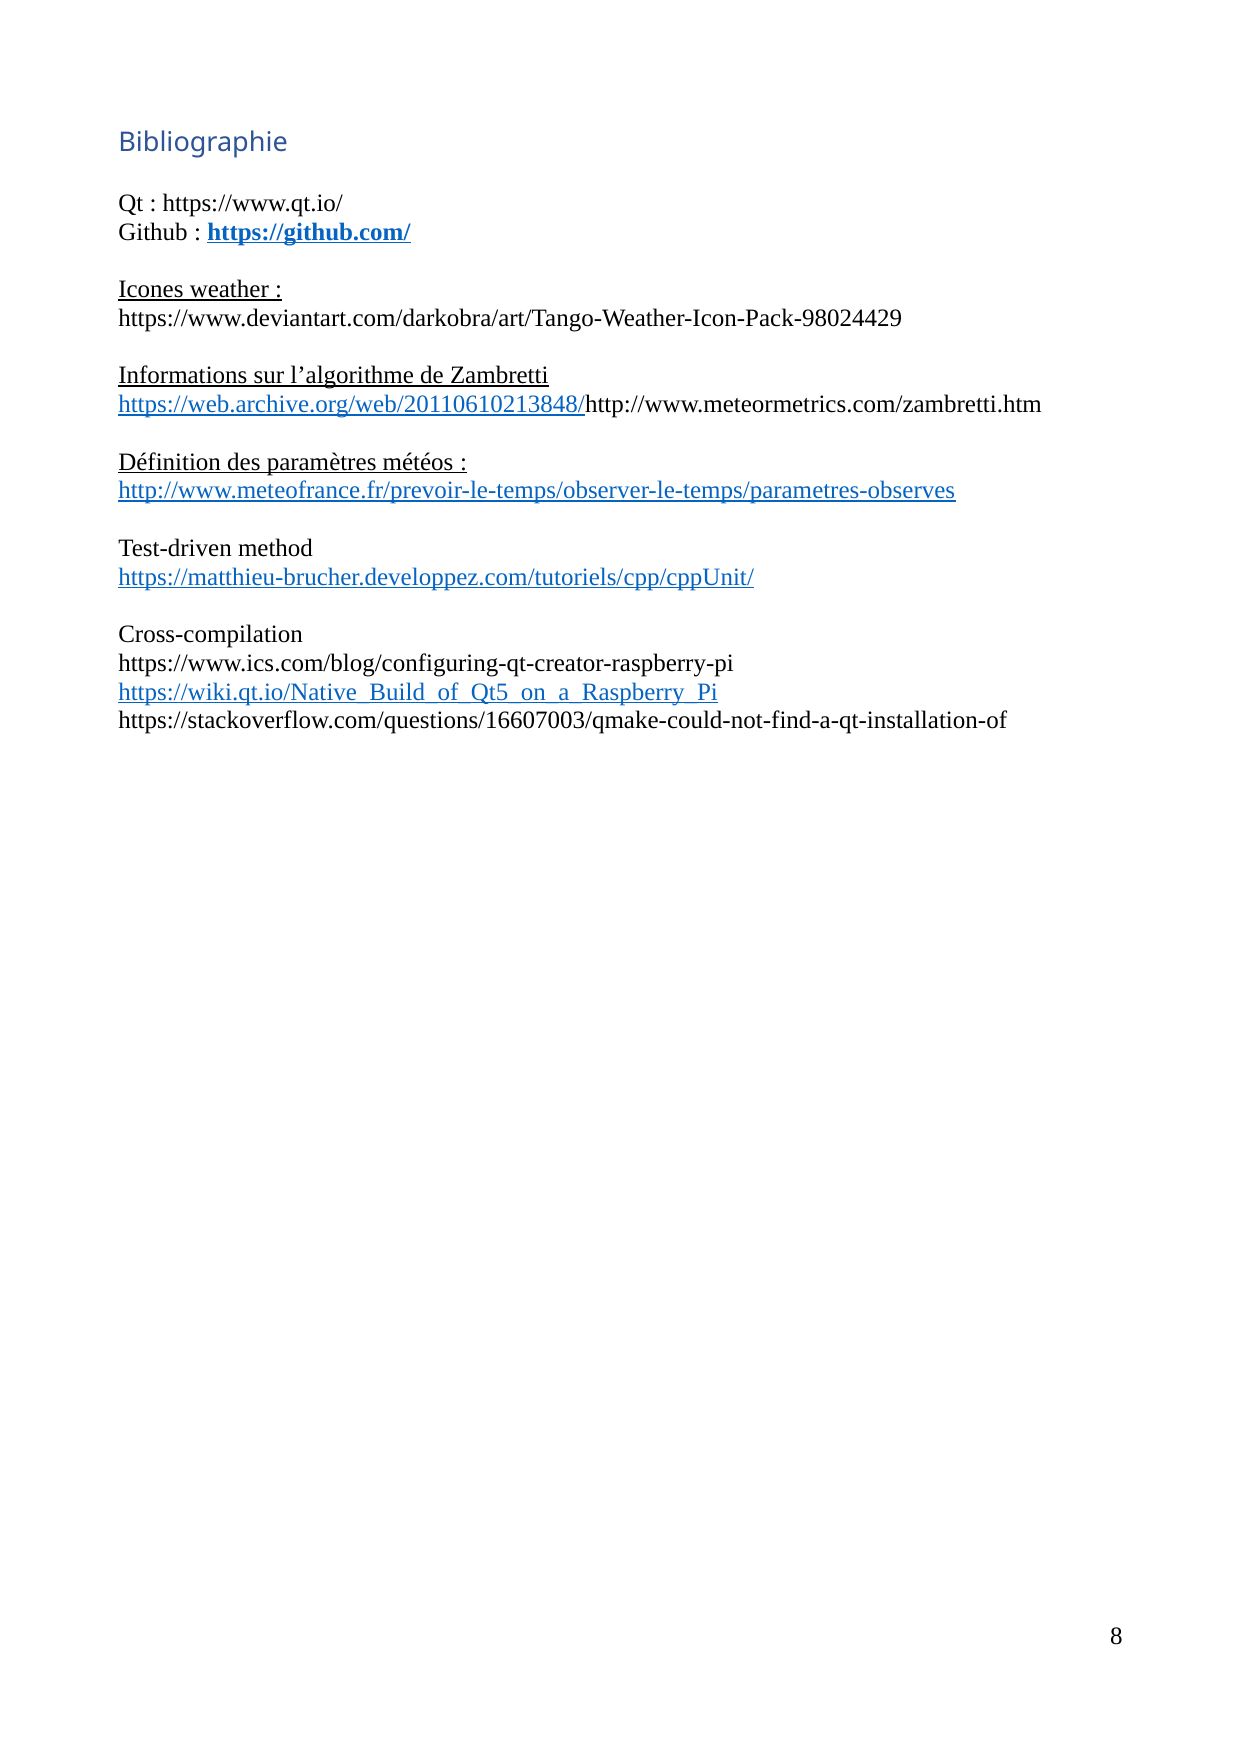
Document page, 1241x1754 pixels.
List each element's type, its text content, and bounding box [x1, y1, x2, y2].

text https://stackoverflow.com/questions/16607003/qmake-could-not-find-a-qt-installation-of [118, 705, 1122, 734]
text Informations sur l’algorithme de Zambretti [118, 360, 1122, 389]
text Cross-compilation [118, 619, 1122, 648]
text http://www.meteofrance.fr/prevoir-le-temps/observer-le-temps/parametres-observes [118, 475, 1122, 504]
text https://wiki.qt.io/Native_Build_of_Qt5_on_a_Raspberry_Pi [118, 677, 1122, 705]
text https://www.deviantart.com/darkobra/art/Tango-Weather-Icon-Pack-98024429 [118, 303, 1122, 332]
text https://www.ics.com/blog/configuring-qt-creator-raspberry-pi [118, 648, 1122, 677]
text Qt : https://www.qt.io/ [118, 188, 1122, 217]
text Icones weather : [118, 274, 1122, 303]
text Définition des paramètres météos : [118, 447, 1122, 475]
text https://web.archive.org/web/20110610213848/http://www.meteormetrics.com/zambretti.htm [118, 389, 1122, 418]
text Test-driven method [118, 533, 1122, 562]
text Github : https://github.com/ [118, 217, 1122, 245]
text https://matthieu-brucher.developpez.com/tutoriels/cpp/cppUnit/ [118, 562, 1122, 590]
subtitle Bibliographie [118, 122, 1122, 159]
